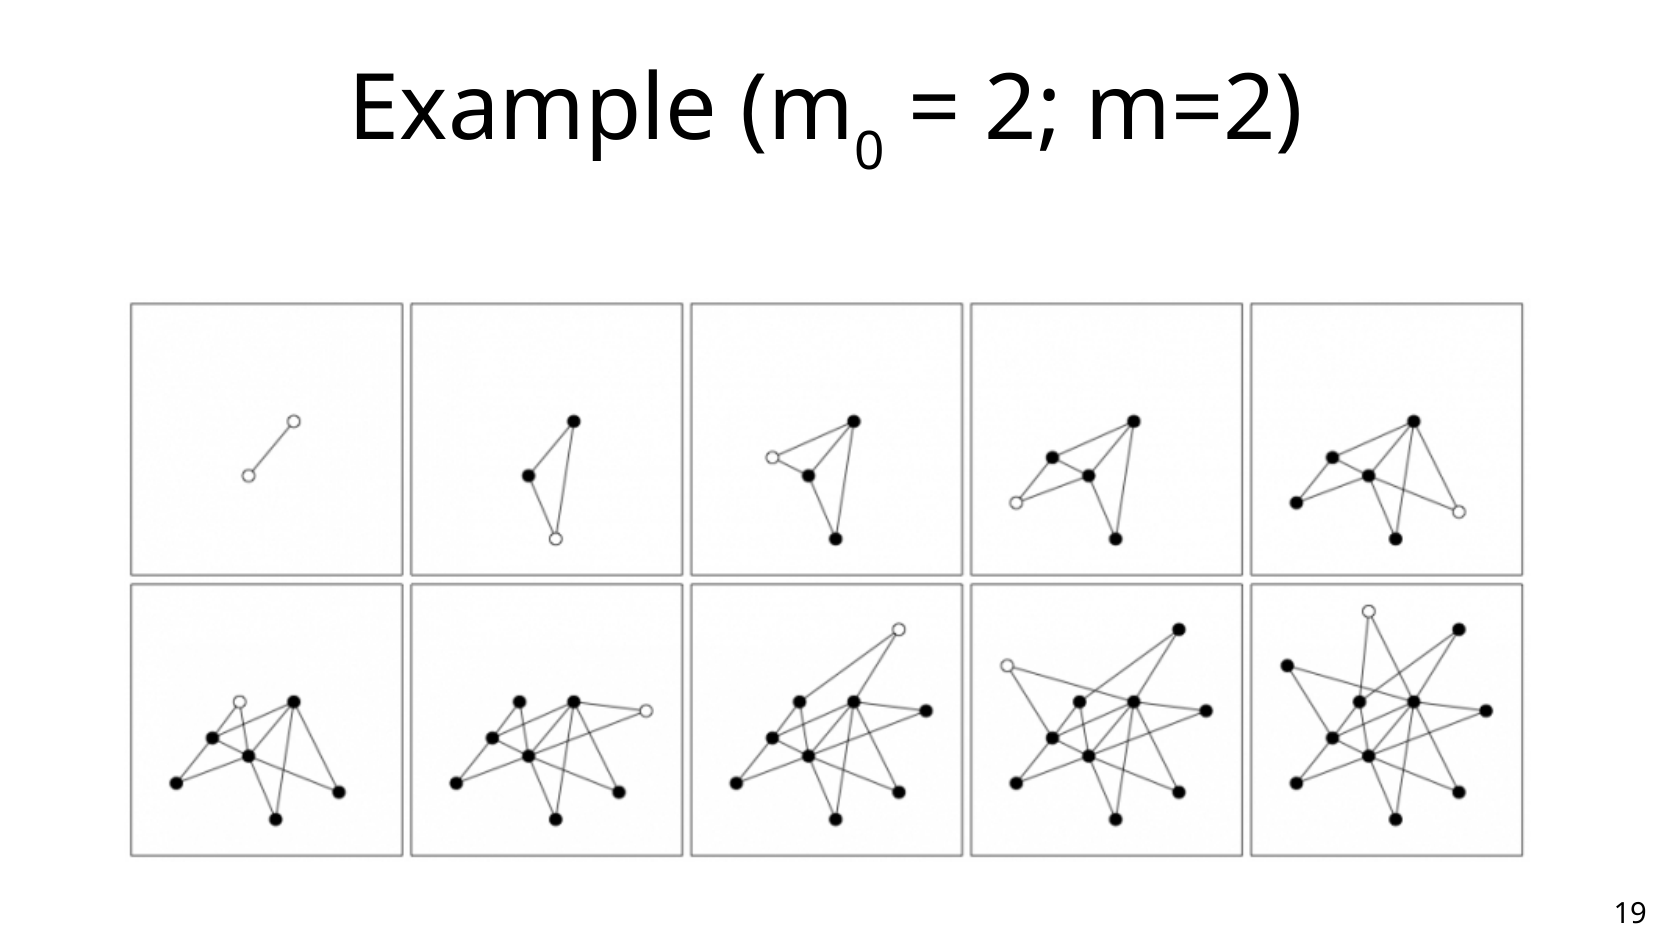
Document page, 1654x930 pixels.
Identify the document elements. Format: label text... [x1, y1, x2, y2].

picture [124, 298, 1531, 862]
title Example (m0 = 2; m=2) [82, 1, 1571, 225]
